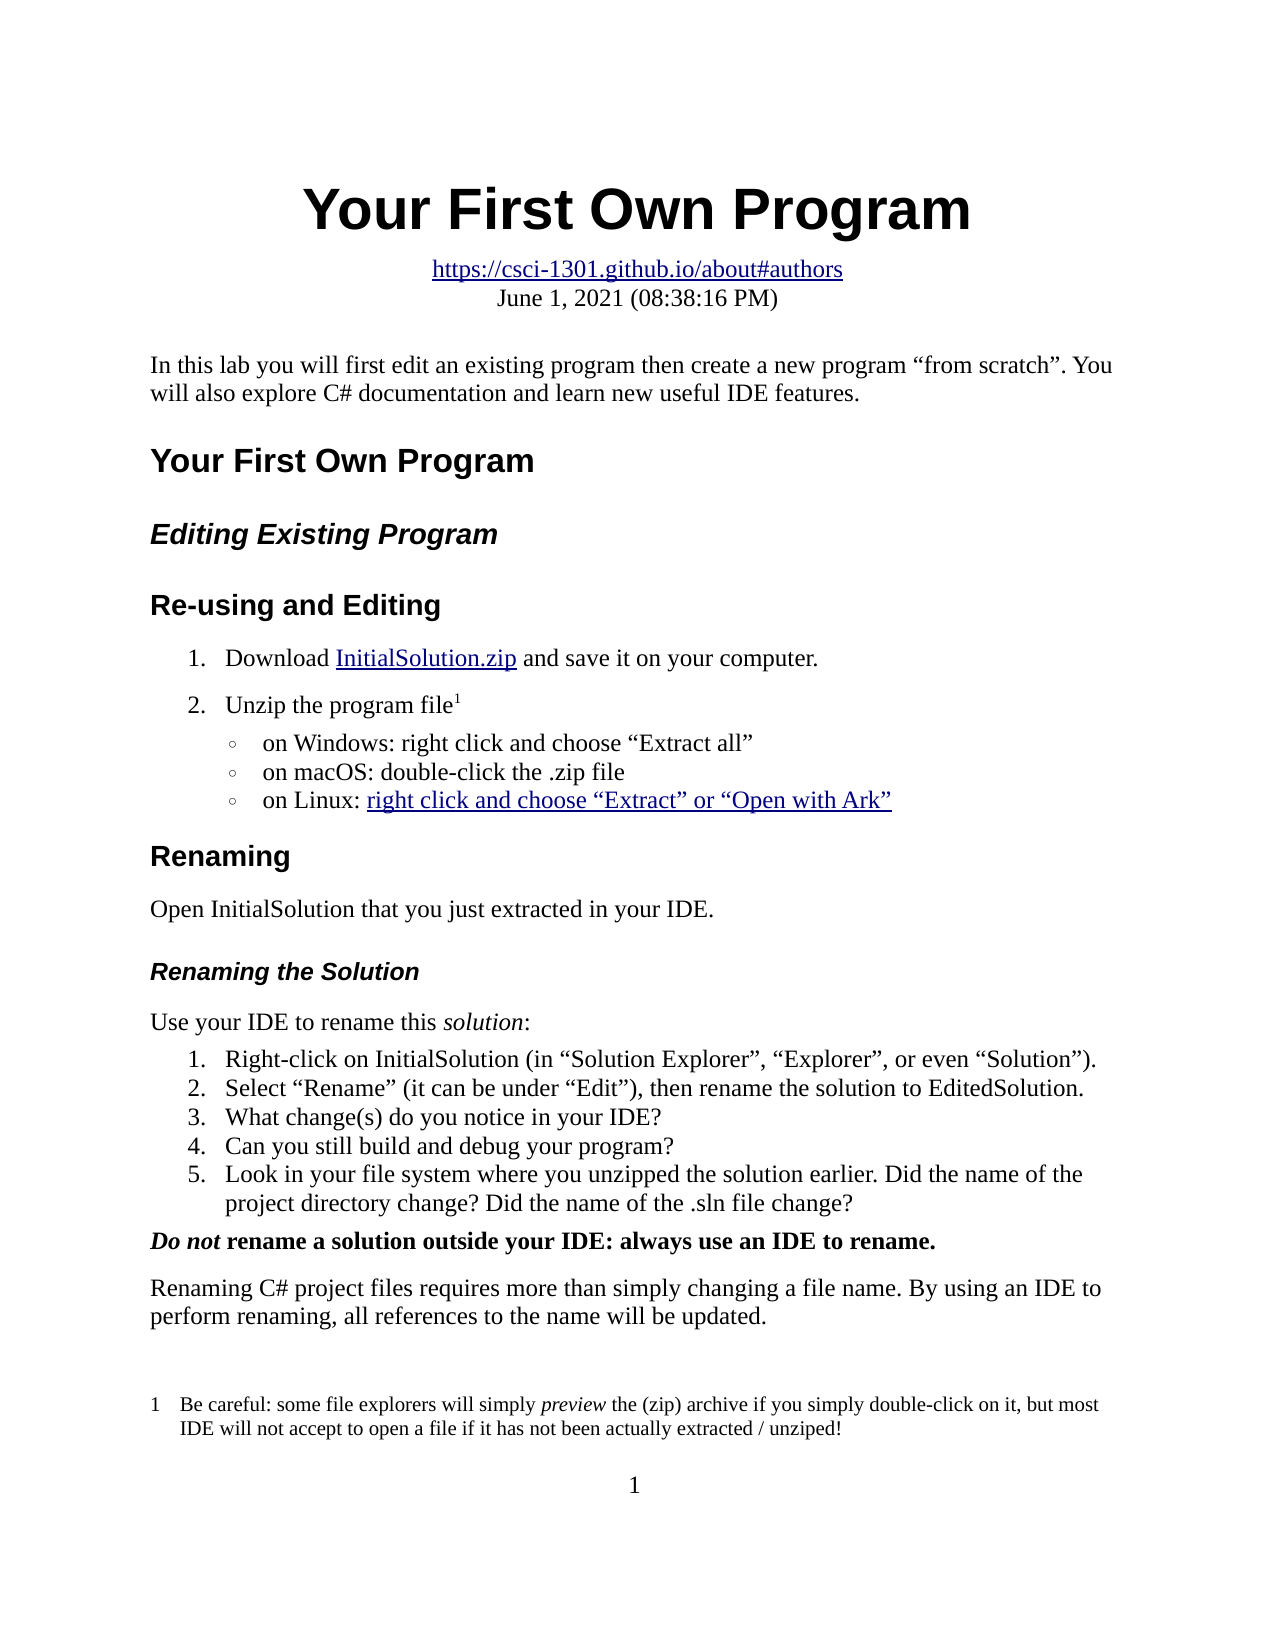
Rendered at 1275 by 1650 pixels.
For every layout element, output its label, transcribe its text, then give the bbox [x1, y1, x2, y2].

list What change(s) do you notice in your IDE? [187, 1102, 1125, 1131]
text In this lab you will first edit an existing program then create a new program “from scratch”. You will also explore C# documentation and learn new useful IDE features. [150, 350, 1125, 407]
subtitle Re-using and Editing [150, 588, 1125, 622]
text Use your IDE to rename this solution: [150, 1007, 1125, 1036]
list on Windows: right click and choose “Extract all” [225, 728, 1125, 757]
text https://csci-1301.github.io/about#authors [150, 254, 1125, 283]
list on Linux: right click and choose “Extract” or “Open with Ark” [225, 785, 1125, 814]
list Download InitialSolution.zip and save it on your computer. [187, 643, 1125, 672]
list Right-click on InitialSolution (in “Solution Explorer”, “Explorer”, or even “Solution”). [187, 1044, 1125, 1073]
list on macOS: double-click the .zip file [225, 757, 1125, 785]
subtitle Renaming [150, 839, 1125, 873]
text Do not rename a solution outside your IDE: always use an IDE to rename. [150, 1226, 1125, 1255]
list Look in your file system where you unzipped the solution earlier. Did the name of the project directory change? Did the name of the .sln file change? [187, 1159, 1125, 1217]
text Renaming C# project files requires more than simply changing a file name. By using an IDE to perform renaming, all references to the name will be updated. [150, 1273, 1125, 1330]
subtitle Your First Own Program [150, 441, 1125, 480]
subtitle Renaming the Solution [150, 957, 1125, 985]
list Unzip the program file [187, 690, 1125, 719]
subtitle Editing Existing Program [150, 517, 1125, 551]
title Your First Own Program [150, 175, 1125, 242]
list Be careful: some file explorers will simply preview the (zip) archive if you simply double-click on it, but most IDE will not accept to open a file if it has not been actually extracted / unziped! [150, 1392, 1125, 1440]
list Select “Rename” (it can be under “Edit”), then rename the solution to EditedSolution. [187, 1073, 1125, 1102]
text June 1, 2021 (08:38:16 PM) [150, 283, 1125, 312]
list Can you still build and debug your program? [187, 1131, 1125, 1159]
text Open InitialSolution that you just extracted in your IDE. [150, 894, 1125, 923]
